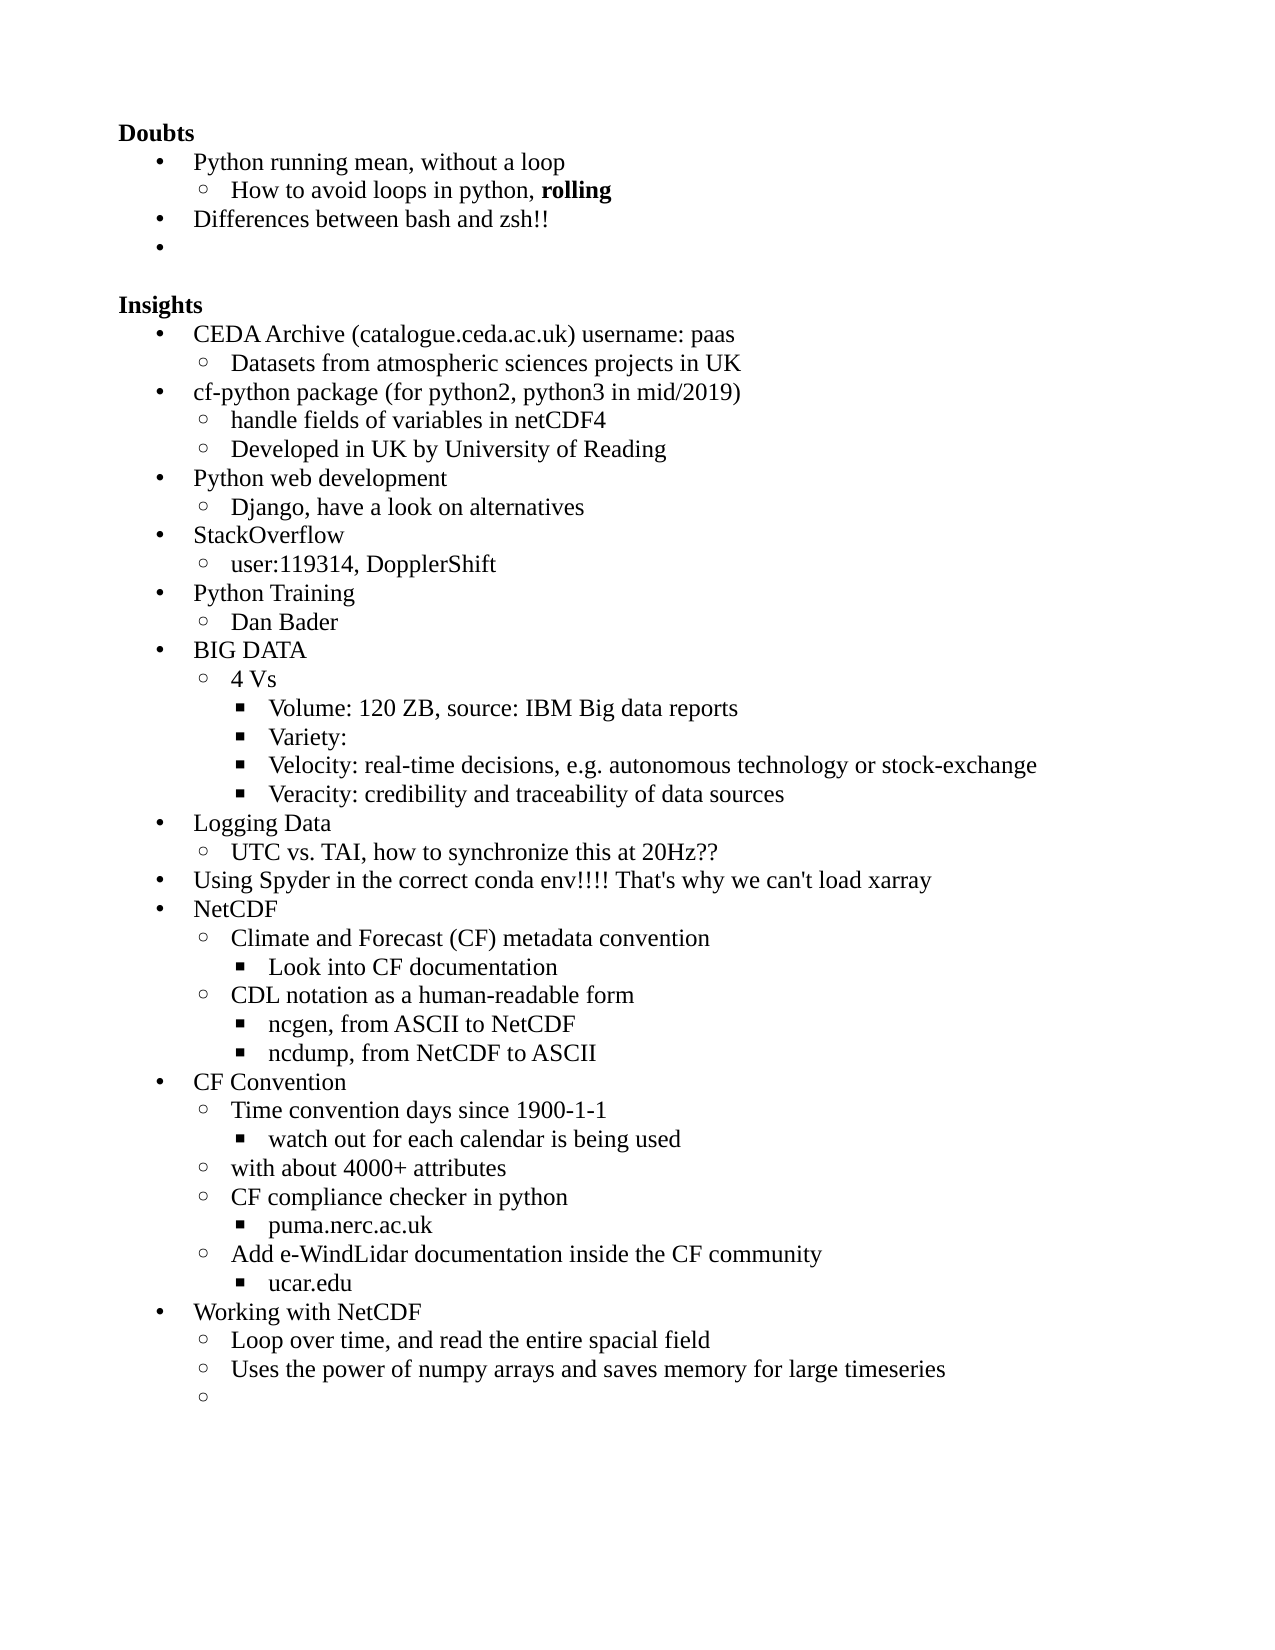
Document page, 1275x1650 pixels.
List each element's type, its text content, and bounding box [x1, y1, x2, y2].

list 4 Vs [193, 664, 1157, 693]
list Veracity: credibility and traceability of data sources [231, 779, 1157, 808]
list Django, have a look on alternatives [193, 492, 1157, 521]
list puma.nerc.ac.uk [231, 1211, 1157, 1239]
list StackOverflow [156, 521, 1157, 549]
text Insights [118, 291, 1157, 319]
list user:119314, DopplerShift [193, 549, 1157, 578]
list handle fields of variables in netCDF4 [193, 406, 1157, 434]
list CDL notation as a human-readable form [193, 981, 1157, 1009]
list Using Spyder in the correct conda env!!!! That's why we can't load xarray [156, 866, 1157, 894]
list CF compliance checker in python [193, 1182, 1157, 1211]
list Add e-WindLidar documentation inside the CF community [193, 1239, 1157, 1268]
list Dan Bader [193, 607, 1157, 636]
list UTC vs. TAI, how to synchronize this at 20Hz?? [193, 837, 1157, 866]
list Time convention days since 1900-1-1 [193, 1096, 1157, 1124]
list Python web development [156, 463, 1157, 492]
list Python running mean, without a loop [156, 147, 1157, 176]
list CF Convention [156, 1067, 1157, 1096]
list Python Training [156, 578, 1157, 607]
list NetCDF [156, 894, 1157, 923]
list cf-python package (for python2, python3 in mid/2019) [156, 377, 1157, 406]
list ncgen, from ASCII to NetCDF [231, 1009, 1157, 1038]
list Datasets from atmospheric sciences projects in UK [193, 348, 1157, 377]
list with about 4000+ attributes [193, 1153, 1157, 1182]
list BIG DATA [156, 636, 1157, 664]
text Doubts [118, 118, 1157, 147]
list Variety: [231, 722, 1157, 751]
list Look into CF documentation [231, 952, 1157, 981]
list Climate and Forecast (CF) metadata convention [193, 923, 1157, 952]
list Loop over time, and read the entire spacial field [193, 1326, 1157, 1354]
list Differences between bash and zsh!! [156, 204, 1157, 233]
list watch out for each calendar is being used [231, 1124, 1157, 1153]
list ncdump, from NetCDF to ASCII [231, 1038, 1157, 1067]
list Working with NetCDF [156, 1297, 1157, 1326]
list CEDA Archive (catalogue.ceda.ac.uk) username: paas [156, 319, 1157, 348]
list Logging Data [156, 808, 1157, 837]
list Velocity: real-time decisions, e.g. autonomous technology or stock-exchange [231, 751, 1157, 779]
list How to avoid loops in python, rolling [193, 176, 1157, 204]
list Uses the power of numpy arrays and saves memory for large timeseries [193, 1354, 1157, 1383]
list Volume: 120 ZB, source: IBM Big data reports [231, 693, 1157, 722]
list ucar.edu [231, 1268, 1157, 1297]
list Developed in UK by University of Reading [193, 434, 1157, 463]
